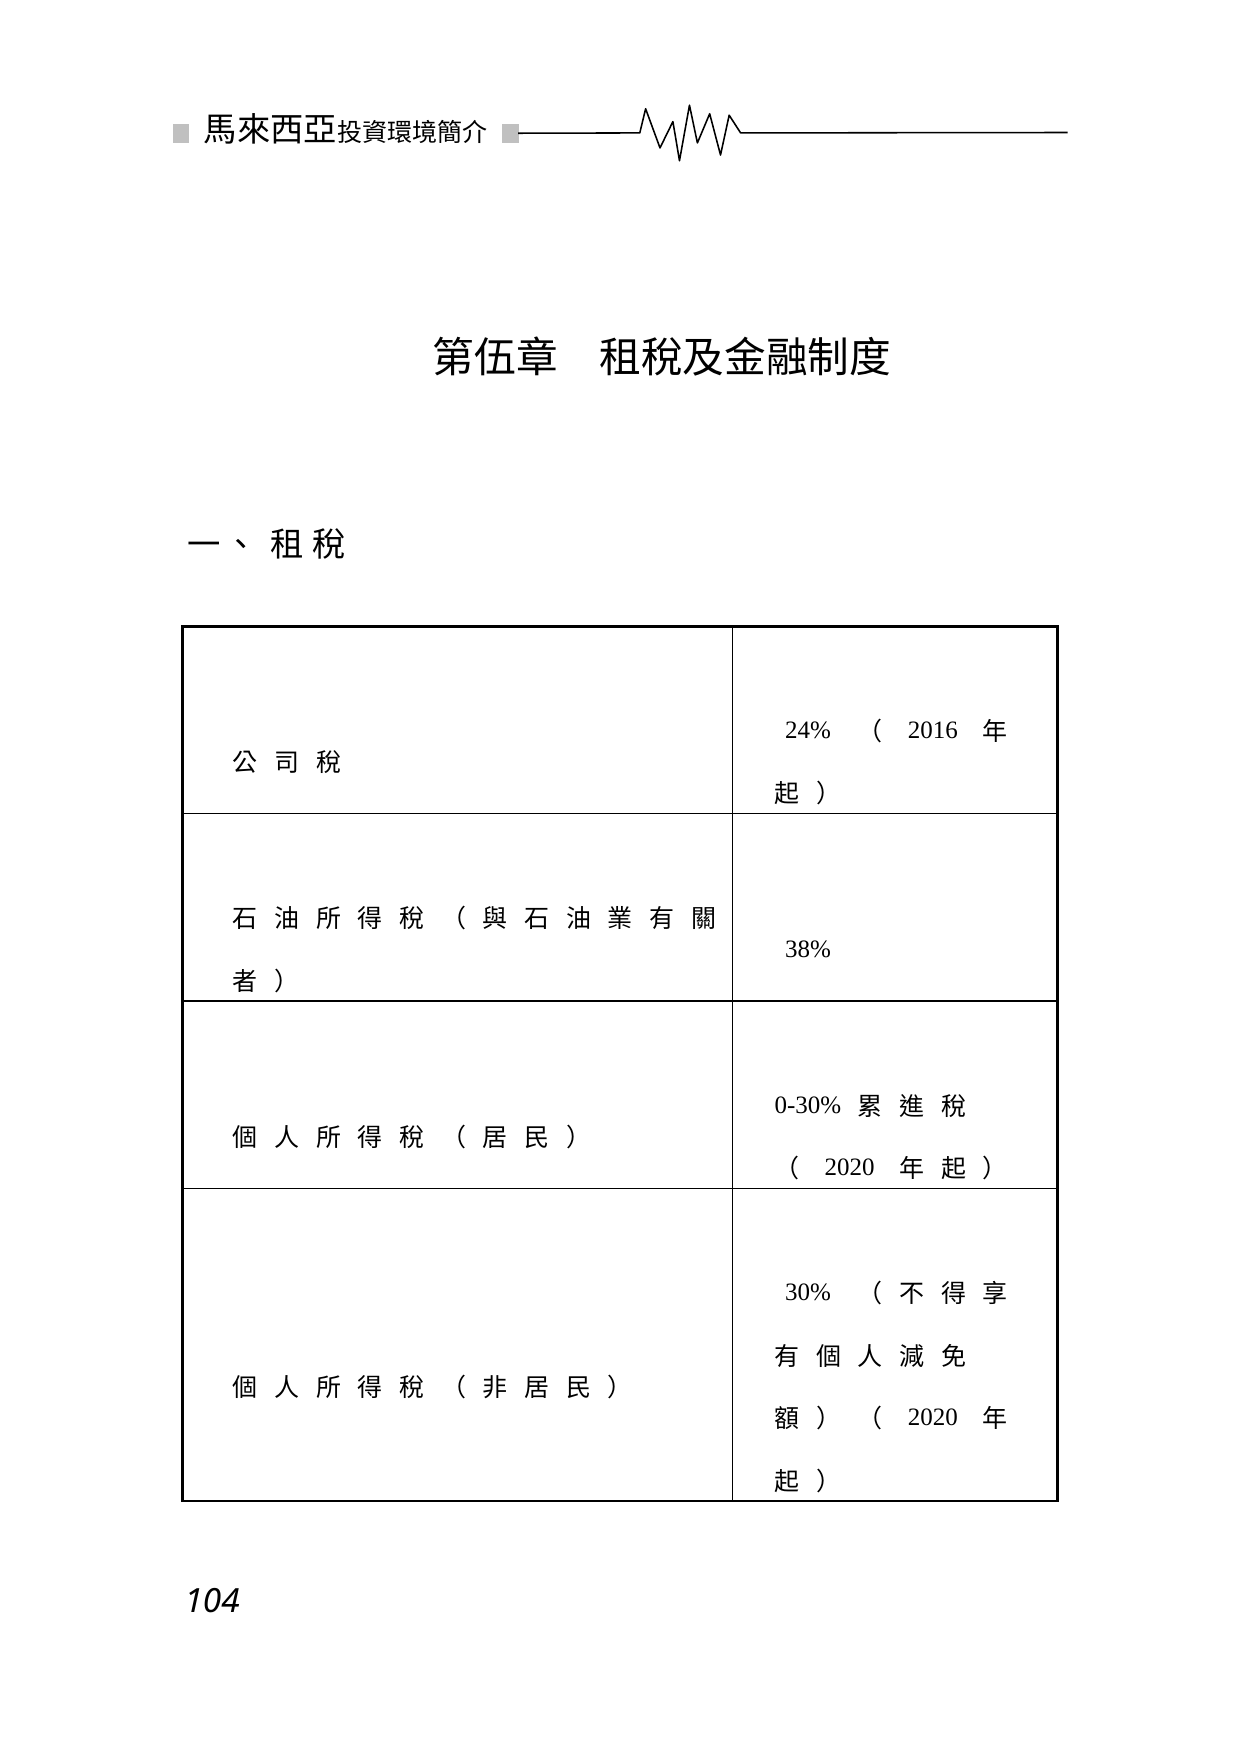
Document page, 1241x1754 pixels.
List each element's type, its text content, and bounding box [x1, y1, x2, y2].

table_cell 38% [733, 814, 1056, 1000]
text 第伍章 租稅及金融制度 [183, 313, 1058, 375]
table_header 24%（2016年起） [733, 628, 1056, 813]
table_header 公司稅 [184, 628, 732, 813]
table_cell 個人所得稅（非居民） [184, 1189, 732, 1500]
table_cell 0-30%累進稅（2020年起） [733, 1002, 1056, 1188]
text 一、租稅 [183, 500, 1058, 563]
table_cell 石油所得稅（與石油業有關者） [184, 814, 732, 1000]
table_cell 個人所得稅（居民） [184, 1002, 732, 1188]
table_cell 30%（不得享有個人減免額）（2020年起） [733, 1189, 1056, 1500]
